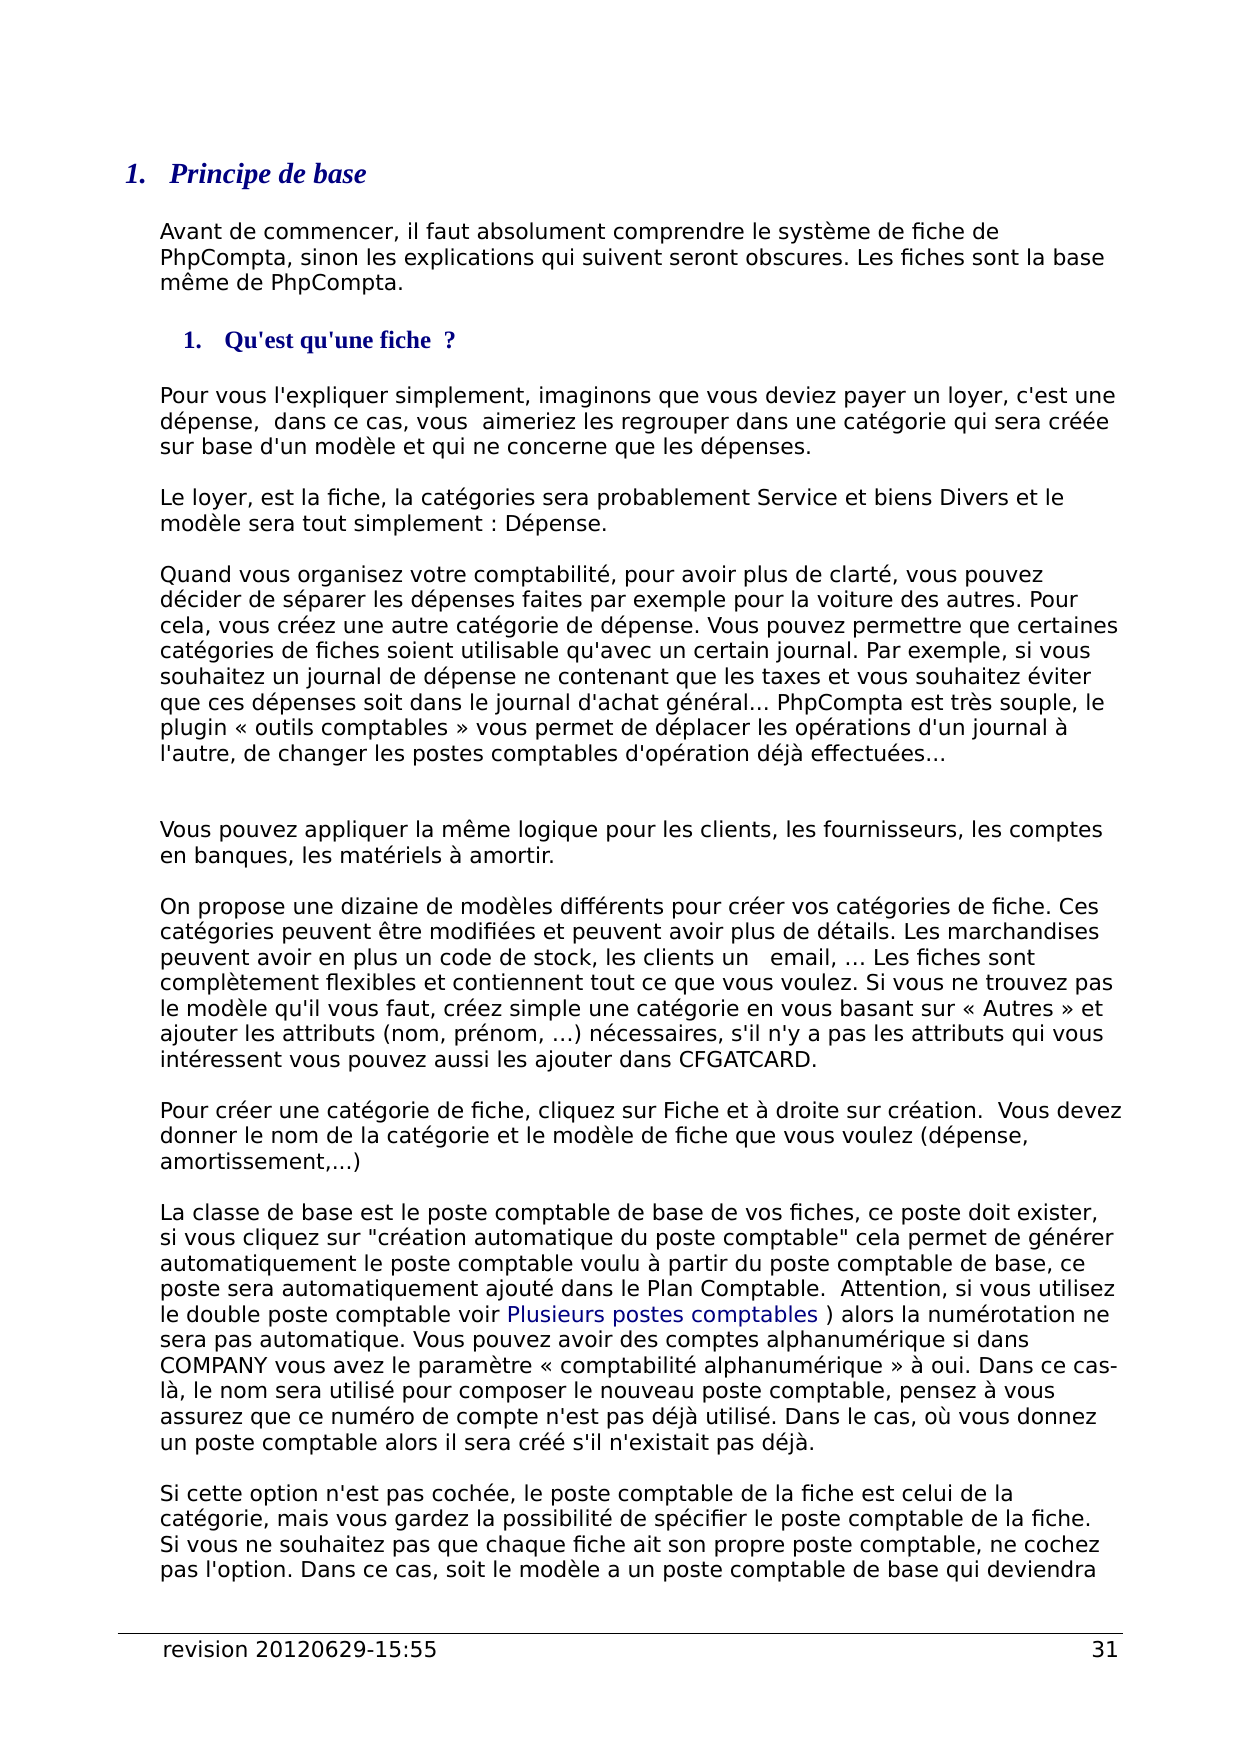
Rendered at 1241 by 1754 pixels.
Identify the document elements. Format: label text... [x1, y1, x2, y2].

text Quand vous organisez votre comptabilité, pour avoir plus de clarté, vous pouvez décider de séparer les dépenses faites par exemple pour la voiture des autres. Pour cela, vous créez une autre catégorie de dépense. Vous pouvez permettre que certaines catégories de fiches soient utilisable qu'avec un certain journal. Par exemple, si vous souhaitez un journal de dépense ne contenant que les taxes et vous souhaitez éviter que ces dépenses soit dans le journal d'achat général... PhpCompta est très souple, le plugin « outils comptables » vous permet de déplacer les opérations d'un journal à l'autre, de changer les postes comptables d'opération déjà effectuées... [159, 562, 1123, 766]
text Le loyer, est la fiche, la catégories sera probablement Service et biens Divers et le modèle sera tout simplement : Dépense. [159, 485, 1123, 536]
text Si vous ne souhaitez pas que chaque fiche ait son propre poste comptable, ne cochez pas l'option. Dans ce cas, soit le modèle a un poste comptable de base qui deviendra [159, 1532, 1123, 1583]
text Si cette option n'est pas cochée, le poste comptable de la fiche est celui de la catégorie, mais vous gardez la possibilité de spécifier le poste comptable de la fiche. [159, 1481, 1123, 1532]
text On propose une dizaine de modèles différents pour créer vos catégories de fiche. Ces catégories peuvent être modifiées et peuvent avoir plus de détails. Les marchandises peuvent avoir en plus un code de stock, les clients un email, … Les fiches sont complètement flexibles et contiennent tout ce que vous voulez. Si vous ne trouvez pas le modèle qu'il vous faut, créez simple une catégorie en vous basant sur « Autres » et ajouter les attributs (nom, prénom, …) nécessaires, s'il n'y a pas les attributs qui vous intéressent vous pouvez aussi les ajouter dans CFGATCARD. [159, 894, 1123, 1072]
text Pour créer une catégorie de fiche, cliquez sur Fiche et à droite sur création. Vous devez donner le nom de la catégorie et le modèle de fiche que vous voulez (dépense, amortissement,...) [159, 1098, 1123, 1174]
text La classe de base est le poste comptable de base de vos fiches, ce poste doit exister, si vous cliquez sur "création automatique du poste comptable" cela permet de générer automatiquement le poste comptable voulu à partir du poste comptable de base, ce poste sera automatiquement ajouté dans le Plan Comptable. Attention, si vous utilisez le double poste comptable voir Plusieurs postes comptables ) alors la numérotation ne sera pas automatique. Vous pouvez avoir des comptes alphanumérique si dans COMPANY vous avez le paramètre « comptabilité alphanumérique » à oui. Dans ce cas-là, le nom sera utilisé pour composer le nouveau poste comptable, pensez à vous assurez que ce numéro de compte n'est pas déjà utilisé. Dans le cas, où vous donnez un poste comptable alors il sera créé s'il n'existait pas déjà. [159, 1200, 1123, 1455]
text Pour vous l'expliquer simplement, imaginons que vous deviez payer un loyer, c'est une dépense, dans ce cas, vous aimeriez les regrouper dans une catégorie qui sera créée sur base d'un modèle et qui ne concerne que les dépenses. [159, 383, 1123, 460]
subtitle Principe de base [117, 156, 1123, 189]
text Avant de commencer, il faut absolument comprendre le système de fiche de PhpCompta, sinon les explications qui suivent seront obscures. Les fiches sont la base même de PhpCompta. [159, 219, 1123, 296]
subtitle Qu'est qu'une fiche ? [177, 325, 1123, 354]
text Vous pouvez appliquer la même logique pour les clients, les fournisseurs, les comptes en banques, les matériels à amortir. [159, 817, 1123, 868]
